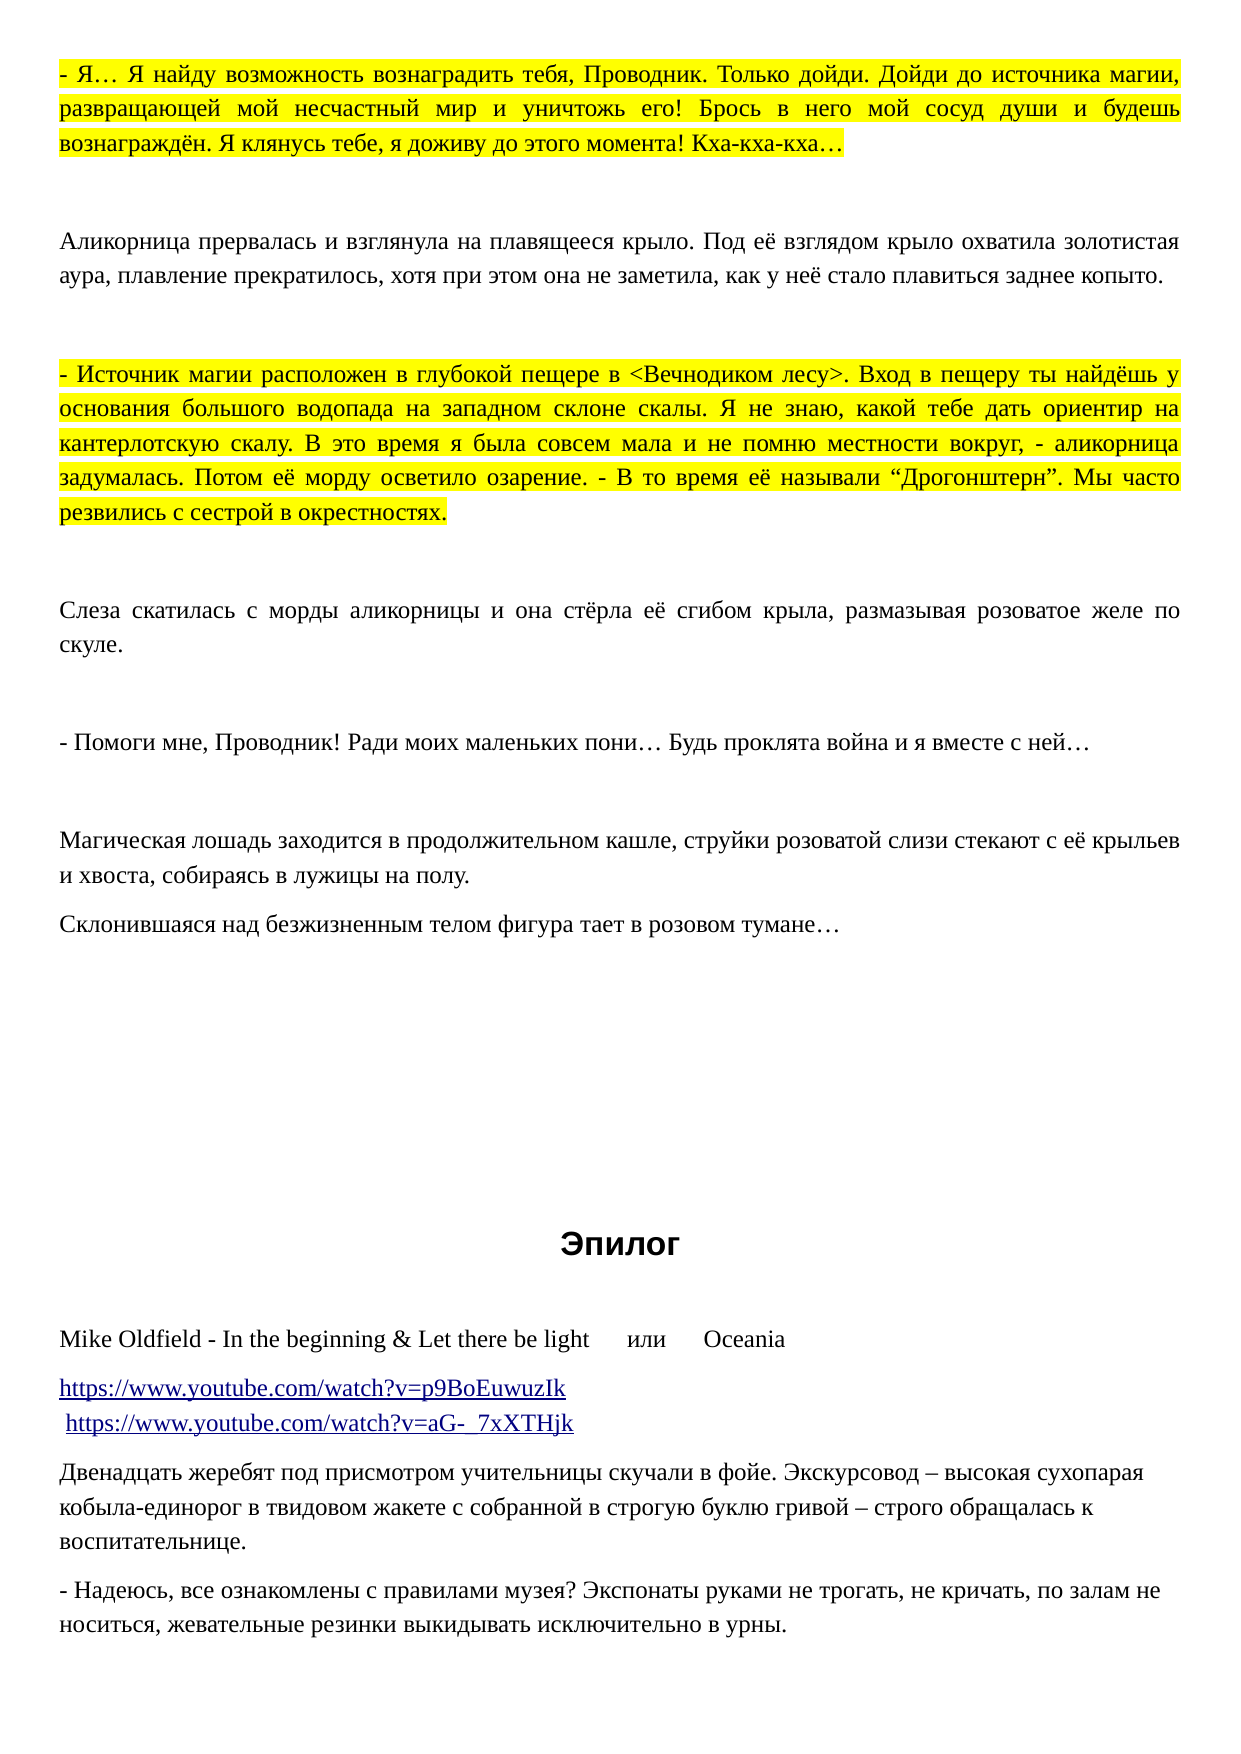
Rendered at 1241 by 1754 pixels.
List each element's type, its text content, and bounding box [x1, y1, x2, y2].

text Слеза скатилась с морды аликорницы и она стёрла её сгибом крыла, размазывая розоватое желе по скуле. [59, 595, 1181, 658]
text - Помоги мне, Проводник! Ради моих маленьких пони… Будь проклята война и я вместе с ней… [59, 727, 1181, 756]
text - Надеюсь, все ознакомлены с правилами музея? Экспонаты руками не трогать, не кричать, по залам не носиться, жевательные резинки выкидывать исключительно в урны. [59, 1575, 1181, 1638]
text https://www.youtube.com/watch?v=p9BoEuwuzIk https://www.youtube.com/watch?v=aG-_7xXTHjk [59, 1373, 1181, 1437]
subtitle Эпилог [59, 1224, 1181, 1263]
text - Источник магии расположен в глубокой пещере в <Вечнодиком лесу>. Вход в пещеру ты найдёшь у основания большого водопада на западном склоне скалы. Я не знаю, какой тебе дать ориентир на кантерлотскую скалу. В это время я была совсем мала и не помню местности вокруг, - аликорница задумалась. Потом её морду осветило озарение. - В то время её называли “Дрогонштерн”. Мы часто резвились с сестрой в окрестностях. [59, 359, 1181, 525]
text Магическая лошадь заходится в продолжительном кашле, струйки розоватой слизи стекают с её крыльев и хвоста, собираясь в лужицы на полу. [59, 826, 1181, 889]
text Склонившаяся над безжизненным телом фигура тает в розовом тумане… [59, 909, 1181, 938]
text - Я… Я найду возможность вознаградить тебя, Проводник. Только дойди. Дойди до источника магии, развращающей мой несчастный мир и уничтожь его! Брось в него мой сосуд души и будешь вознаграждён. Я клянусь тебе, я доживу до этого момента! Кха-кха-кха… [59, 59, 1181, 157]
text Аликорница прервалась и взглянула на плавящееся крыло. Под её взглядом крыло охватила золотистая аура, плавление прекратилось, хотя при этом она не заметила, как у неё стало плавиться заднее копыто. [59, 226, 1181, 289]
text Mike Oldfield - In the beginning & Let there be light или Oceania [59, 1324, 1181, 1353]
text Двенадцать жеребят под присмотром учительницы скучали в фойе. Экскурсовод – высокая сухопарая кобыла-единорог в твидовом жакете c собранной в строгую буклю гривой – строго обращалась к воспитательнице. [59, 1457, 1181, 1555]
